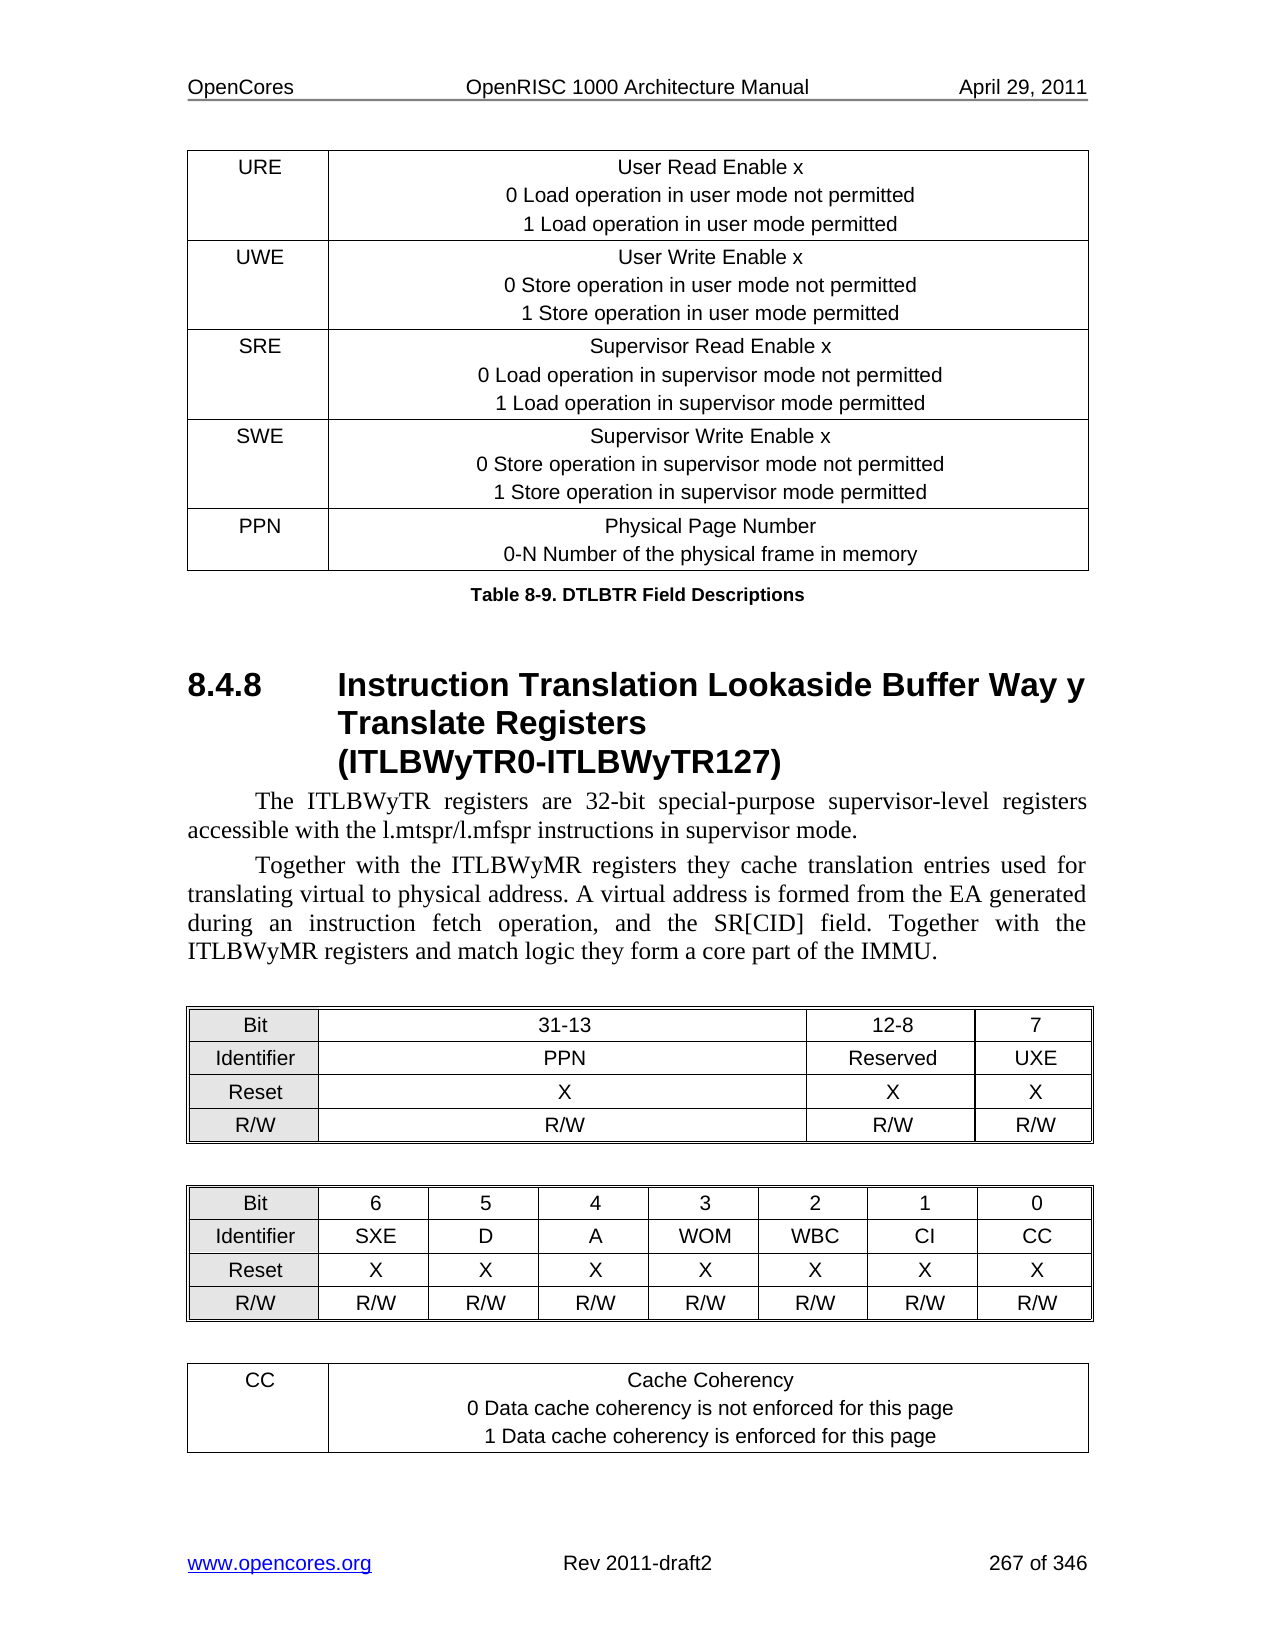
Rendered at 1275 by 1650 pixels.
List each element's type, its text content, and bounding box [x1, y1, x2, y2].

table_cell X [649, 1254, 758, 1286]
table_cell PPN [319, 1042, 806, 1074]
table_cell R/W [976, 1109, 1091, 1141]
table_cell R/W [319, 1287, 428, 1319]
table_cell D [429, 1220, 538, 1252]
table_cell R/W [190, 1287, 318, 1319]
table_cell WOM [649, 1220, 758, 1252]
table_header 5 [429, 1188, 538, 1219]
table_cell R/W [868, 1287, 977, 1319]
table_cell WBC [759, 1220, 867, 1252]
table_cell Physical Page Number 0-N Number of the physical frame in memory [329, 509, 1088, 570]
table_header 6 [319, 1188, 428, 1219]
table_cell UWE [188, 241, 328, 329]
table_cell SWE [188, 420, 328, 508]
text The ITLBWyTR registers are 32-bit special-purpose supervisor-level registers accessible with the l.mtspr/l.mfspr instructions in supervisor mode. [187, 786, 1087, 844]
table_header 3 [649, 1188, 758, 1219]
table_cell Supervisor Read Enable x 0 Load operation in supervisor mode not permitted 1 Load operation in supervisor mode permitted [329, 330, 1088, 419]
table_cell A [539, 1220, 648, 1252]
table_cell R/W [759, 1287, 867, 1319]
table_cell Reserved [807, 1042, 974, 1074]
table_cell CC [978, 1220, 1091, 1252]
table_cell URE [188, 151, 328, 239]
table_cell R/W [807, 1109, 974, 1141]
table_cell X [976, 1075, 1091, 1108]
table_cell Identifier [190, 1042, 318, 1074]
table_cell R/W [319, 1109, 806, 1141]
subtitle Instruction Translation Lookaside Buffer Way y Translate Registers (ITLBWyTR0-ITLBWyTR127) [187, 665, 1087, 780]
table_header 7 [976, 1010, 1091, 1041]
table_cell X [429, 1254, 538, 1286]
table_header 2 [759, 1188, 867, 1219]
table_header 4 [539, 1188, 648, 1219]
table_cell X [978, 1254, 1091, 1286]
table_cell X [539, 1254, 648, 1286]
table_header 1 [868, 1188, 977, 1219]
table_header Bit [190, 1188, 318, 1219]
table_cell R/W [978, 1287, 1091, 1319]
table_header 12-8 [807, 1010, 974, 1041]
table_cell User Write Enable x 0 Store operation in user mode not permitted 1 Store operation in user mode permitted [329, 241, 1088, 329]
table_header 0 [978, 1188, 1091, 1219]
table_cell X [319, 1254, 428, 1286]
text Together with the ITLBWyMR registers they cache translation entries used for translating virtual to physical address. A virtual address is formed from the EA generated during an instruction fetch operation, and the SR[CID] field. Together with the ITLBWyMR registers and match logic they form a core part of the IMMU. [187, 850, 1087, 965]
table_cell R/W [429, 1287, 538, 1319]
table_cell CI [868, 1220, 977, 1252]
table_cell X [759, 1254, 867, 1286]
table_cell R/W [190, 1109, 318, 1141]
table_cell R/W [539, 1287, 648, 1319]
table_header Bit [190, 1010, 318, 1041]
table_cell User Read Enable x 0 Load operation in user mode not permitted 1 Load operation in user mode permitted [329, 151, 1088, 239]
table_cell R/W [649, 1287, 758, 1319]
table_cell Reset [190, 1075, 318, 1108]
table_cell PPN [188, 509, 328, 570]
table_cell SXE [319, 1220, 428, 1252]
table_cell SRE [188, 330, 328, 419]
table_cell X [868, 1254, 977, 1286]
text Table 8-9. DTLBTR Field Descriptions [187, 583, 1087, 605]
table_cell UXE [976, 1042, 1091, 1074]
table_cell Reset [190, 1254, 318, 1286]
table_cell Supervisor Write Enable x 0 Store operation in supervisor mode not permitted 1 Store operation in supervisor mode permitted [329, 420, 1088, 508]
table_cell X [807, 1075, 974, 1108]
table_header 31-13 [319, 1010, 806, 1041]
table_cell Identifier [190, 1220, 318, 1252]
table_cell X [319, 1075, 806, 1108]
table_header CC [188, 1364, 328, 1452]
table_header Cache Coherency 0 Data cache coherency is not enforced for this page 1 Data cache coherency is enforced for this page [329, 1364, 1088, 1452]
